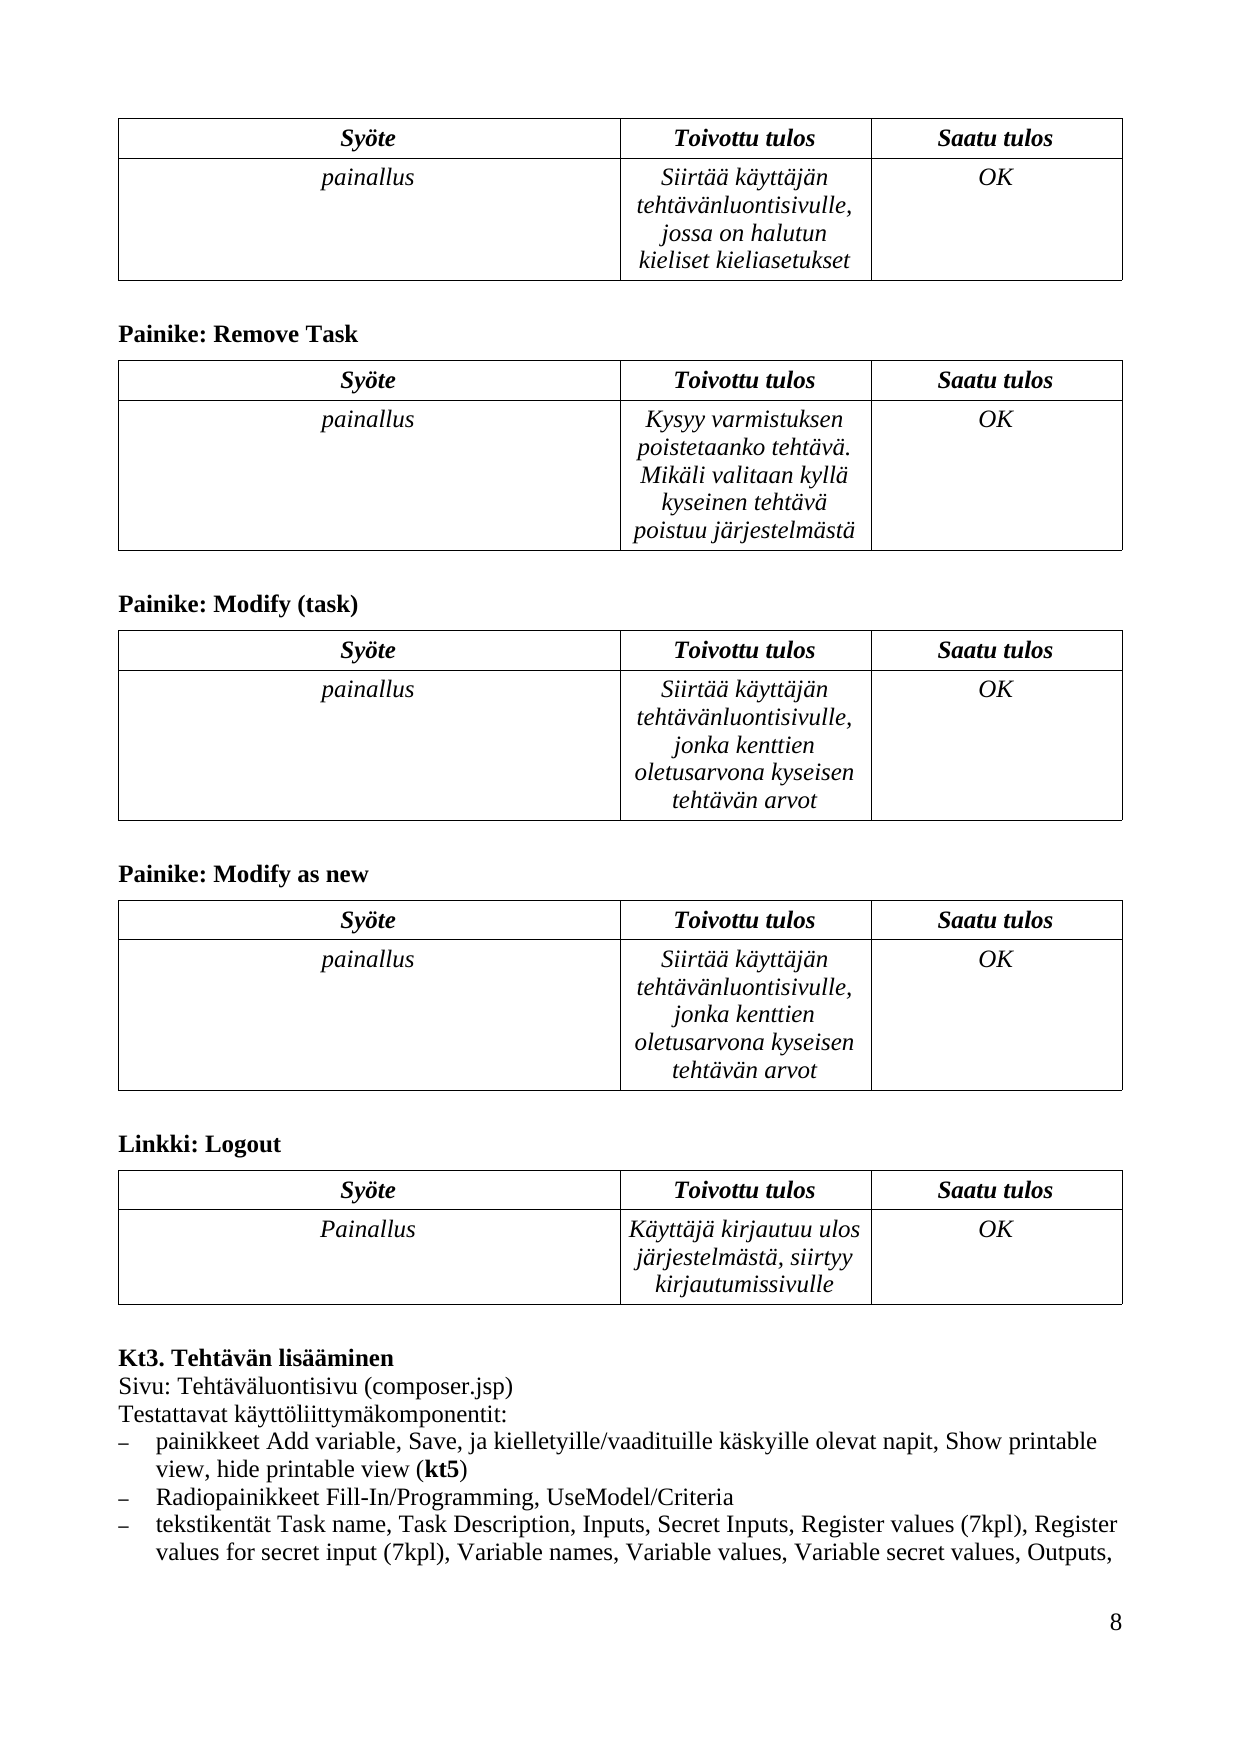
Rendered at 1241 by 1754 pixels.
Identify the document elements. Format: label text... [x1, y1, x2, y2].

table_header Saatu tulos [872, 901, 1122, 939]
text Sivu: Tehtäväluontisivu (composer.jsp) [118, 1372, 1122, 1400]
table_header Toivottu tulos [621, 631, 871, 669]
table_header Syöte [119, 119, 620, 157]
table_header Syöte [119, 901, 620, 939]
list painikkeet Add variable, Save, ja kielletyille/vaadituille käskyille olevat napit, Show printable view, hide printable view (kt5) [118, 1427, 1122, 1483]
text Linkki: Logout [118, 1130, 1122, 1157]
table_cell Siirtää käyttäjän tehtävänluontisivulle, jonka kenttien oletusarvona kyseisen tehtävän arvot [621, 940, 871, 1089]
table_cell OK [872, 159, 1122, 280]
table_header Toivottu tulos [621, 1171, 871, 1209]
table_header Syöte [119, 361, 620, 399]
table_header Toivottu tulos [621, 119, 871, 157]
table_header Syöte [119, 631, 620, 669]
text Painike: Modify (task) [118, 590, 1122, 618]
table_cell OK [872, 1210, 1122, 1304]
table_cell painallus [119, 159, 620, 280]
table_header Saatu tulos [872, 119, 1122, 157]
text Painike: Modify as new [118, 860, 1122, 888]
table_cell painallus [119, 940, 620, 1089]
table_cell Kysyy varmistuksen poistetaanko tehtävä. Mikäli valitaan kyllä kyseinen tehtävä poistuu järjestelmästä [621, 401, 871, 550]
text Testattavat käyttöliittymäkomponentit: [118, 1400, 1122, 1427]
table_cell painallus [119, 401, 620, 550]
table_header Toivottu tulos [621, 361, 871, 399]
list Radiopainikkeet Fill-In/Programming, UseModel/Criteria [118, 1483, 1122, 1511]
list tekstikentät Task name, Task Description, Inputs, Secret Inputs, Register values (7kpl), Register values for secret input (7kpl), Variable names, Variable values, Variable secret values, Outputs, [118, 1511, 1122, 1566]
table_cell Käyttäjä kirjautuu ulos järjestelmästä, siirtyy kirjautumissivulle [621, 1210, 871, 1304]
table_header Saatu tulos [872, 1171, 1122, 1209]
table_cell painallus [119, 671, 620, 819]
table_cell OK [872, 401, 1122, 550]
table_cell Siirtää käyttäjän tehtävänluontisivulle, jonka kenttien oletusarvona kyseisen tehtävän arvot [621, 671, 871, 819]
text Kt3. Tehtävän lisääminen [118, 1344, 1122, 1372]
table_header Saatu tulos [872, 631, 1122, 669]
table_cell OK [872, 671, 1122, 819]
table_header Syöte [119, 1171, 620, 1209]
table_cell Painallus [119, 1210, 620, 1304]
table_cell Siirtää käyttäjän tehtävänluontisivulle, jossa on halutun kieliset kieliasetukset [621, 159, 871, 280]
table_header Saatu tulos [872, 361, 1122, 399]
table_cell OK [872, 940, 1122, 1089]
table_header Toivottu tulos [621, 901, 871, 939]
text Painike: Remove Task [118, 320, 1122, 348]
